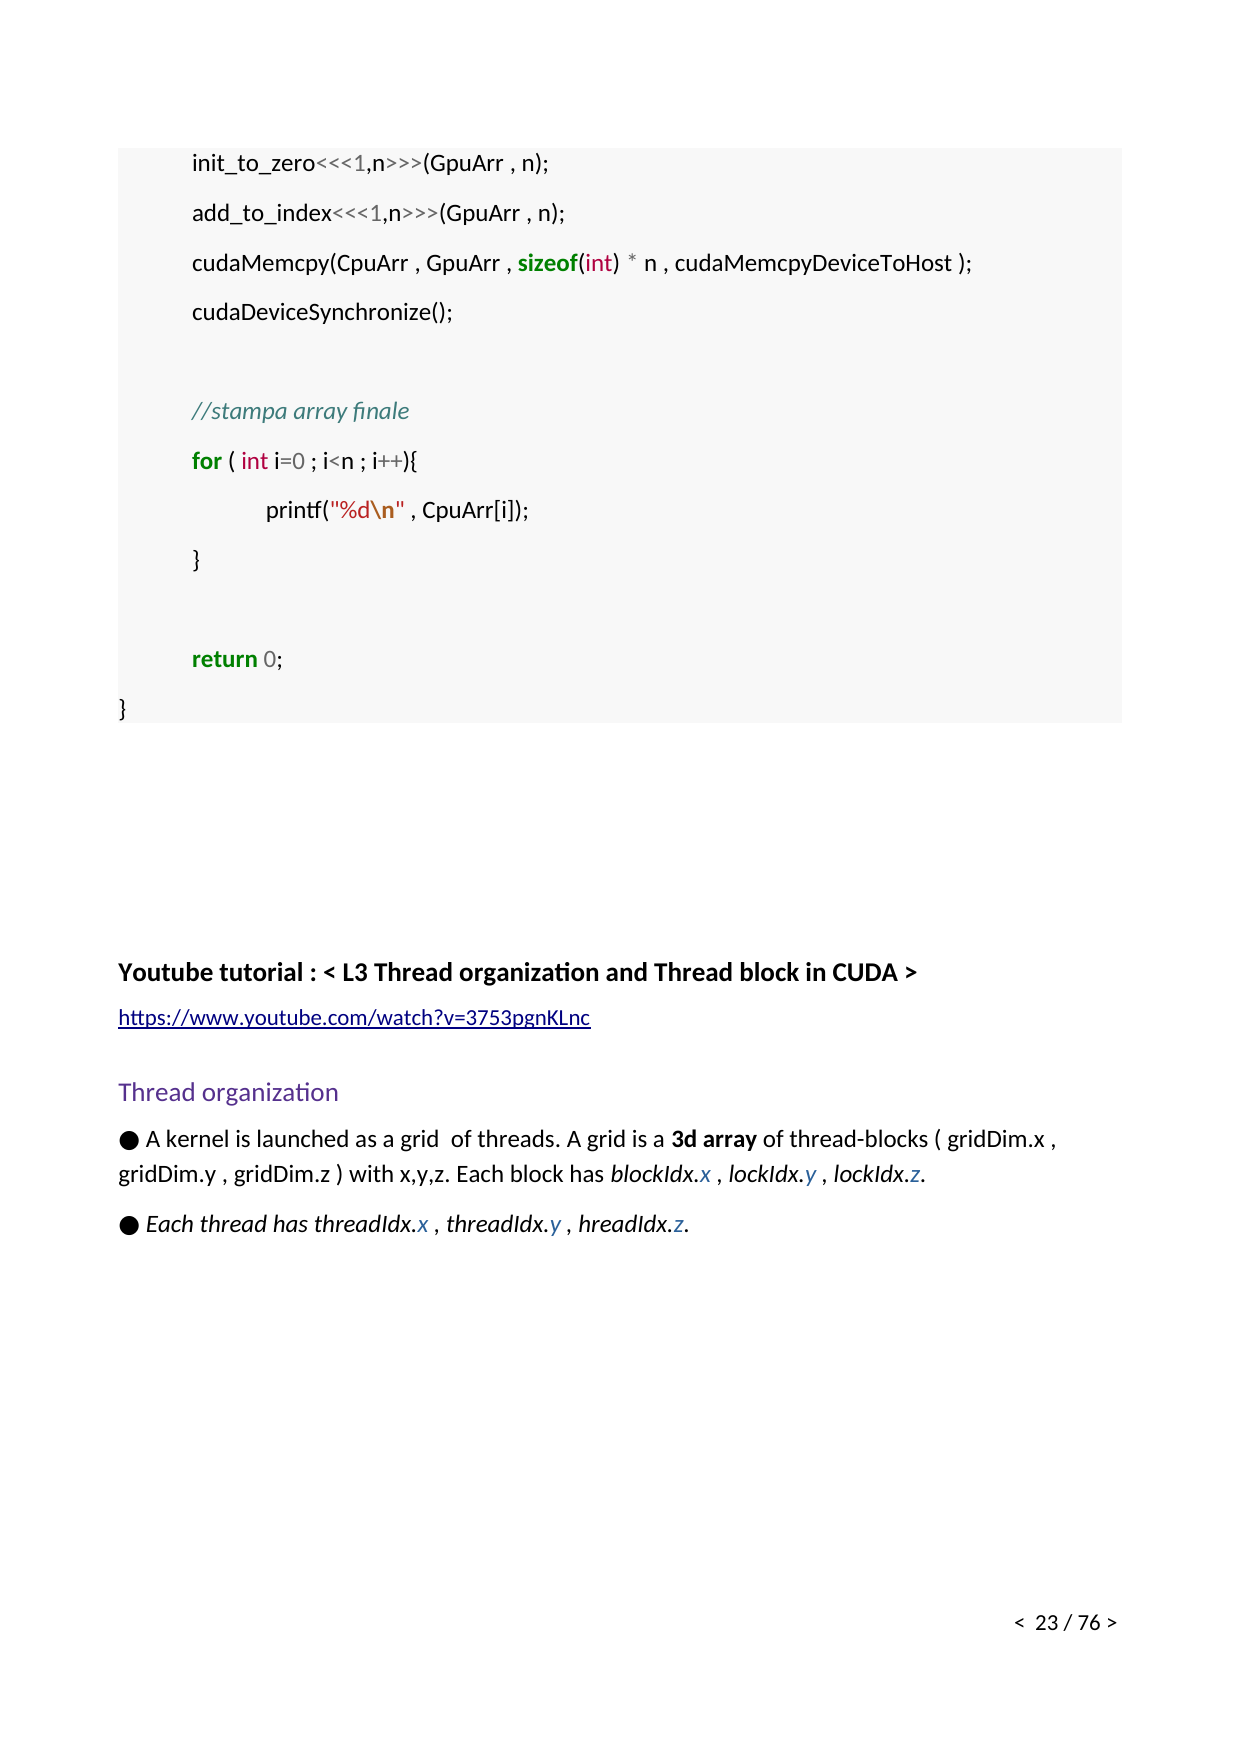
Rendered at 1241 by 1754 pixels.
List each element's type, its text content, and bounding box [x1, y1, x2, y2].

text https://www.youtube.com/watch?v=3753pgnKLnc [118, 1003, 1122, 1031]
text cudaDeviceSynchronize(); [118, 296, 1122, 327]
subtitle Youtube tutorial : < L3 Thread organization and Thread block in CUDA > [118, 956, 1122, 988]
text init_to_zero<<<1,n>>>(GpuArr , n); [118, 148, 1122, 178]
text //stampa array finale [118, 396, 1122, 426]
text ● A kernel is launched as a grid of threads. A grid is a 3d array of thread-blocks ( gridDim.x , gridDim.y , gridDim.z ) with x,y,z. Each block has blockIdx.x , lockIdx.y , lockIdx.z. [118, 1123, 1122, 1189]
text for ( int i=0 ; i<n ; i++){ [118, 445, 1122, 476]
text add_to_index<<<1,n>>>(GpuArr , n); [118, 197, 1122, 228]
subtitle Thread organization [118, 1076, 1122, 1109]
text ● Each thread has threadIdx.x , threadIdx.y , hreadIdx.z. [118, 1208, 1122, 1238]
text } [118, 544, 1122, 575]
text cudaMemcpy(CpuArr , GpuArr , sizeof(int) * n , cudaMemcpyDeviceToHost ); [118, 247, 1122, 277]
text } [118, 693, 1122, 723]
text return 0; [118, 643, 1122, 674]
text printf("%d\n" , CpuArr[i]); [118, 495, 1122, 525]
